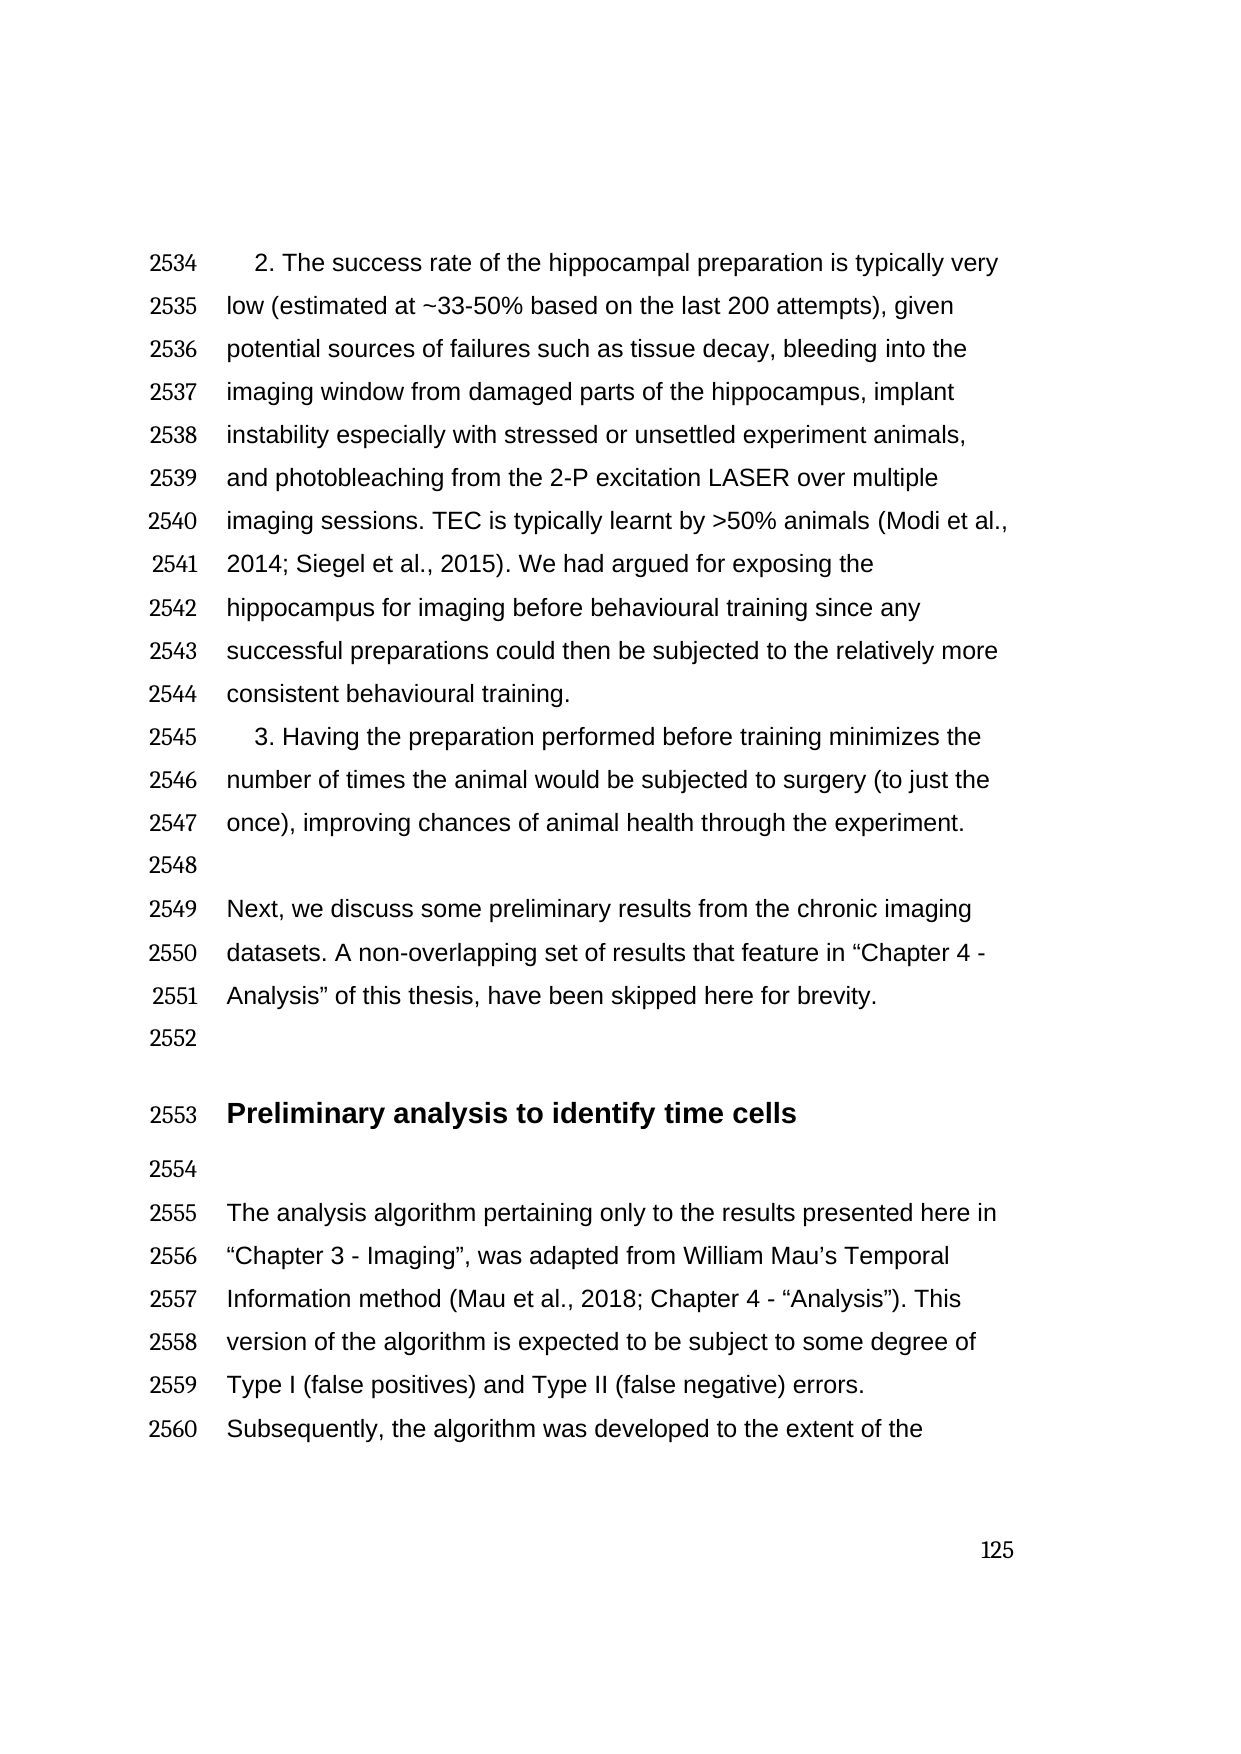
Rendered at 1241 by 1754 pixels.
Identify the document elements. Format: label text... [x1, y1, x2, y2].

text The analysis algorithm pertaining only to the results presented here in “Chapter 3 - Imaging”, was adapted from William Mau’s Temporal Information method (Mau et al., 2018; Chapter 4 - “Analysis”). This version of the algorithm is expected to be subject to some degree of Type I (false positives) and Type II (false negative) errors. Subsequently, the algorithm was developed to the extent of the [226, 1198, 1014, 1442]
subtitle Preliminary analysis to identify time cells [226, 1096, 1014, 1130]
text Next, we discuss some preliminary results from the chronic imaging datasets. A non-overlapping set of results that feature in “Chapter 4 - Analysis” of this thesis, have been skipped here for brevity. [226, 894, 1014, 1009]
text 2. The success rate of the hippocampal preparation is typically very low (estimated at ~33-50% based on the last 200 attempts), given potential sources of failures such as tissue decay, bleeding into the imaging window from damaged parts of the hippocampus, implant instability especially with stressed or unsettled experiment animals, and photobleaching from the 2-P excitation LASER over multiple imaging sessions. TEC is typically learnt by >50% animals (Modi et al., 2014; Siegel et al., 2015)⁠. We had argued for exposing the hippocampus for imaging before behavioural training since any successful preparations could then be subjected to the relatively more consistent behavioural training. [226, 248, 1014, 708]
text 3. Having the preparation performed before training minimizes the number of times the animal would be subjected to surgery (to just the once), improving chances of animal health through the experiment. [226, 722, 1014, 837]
